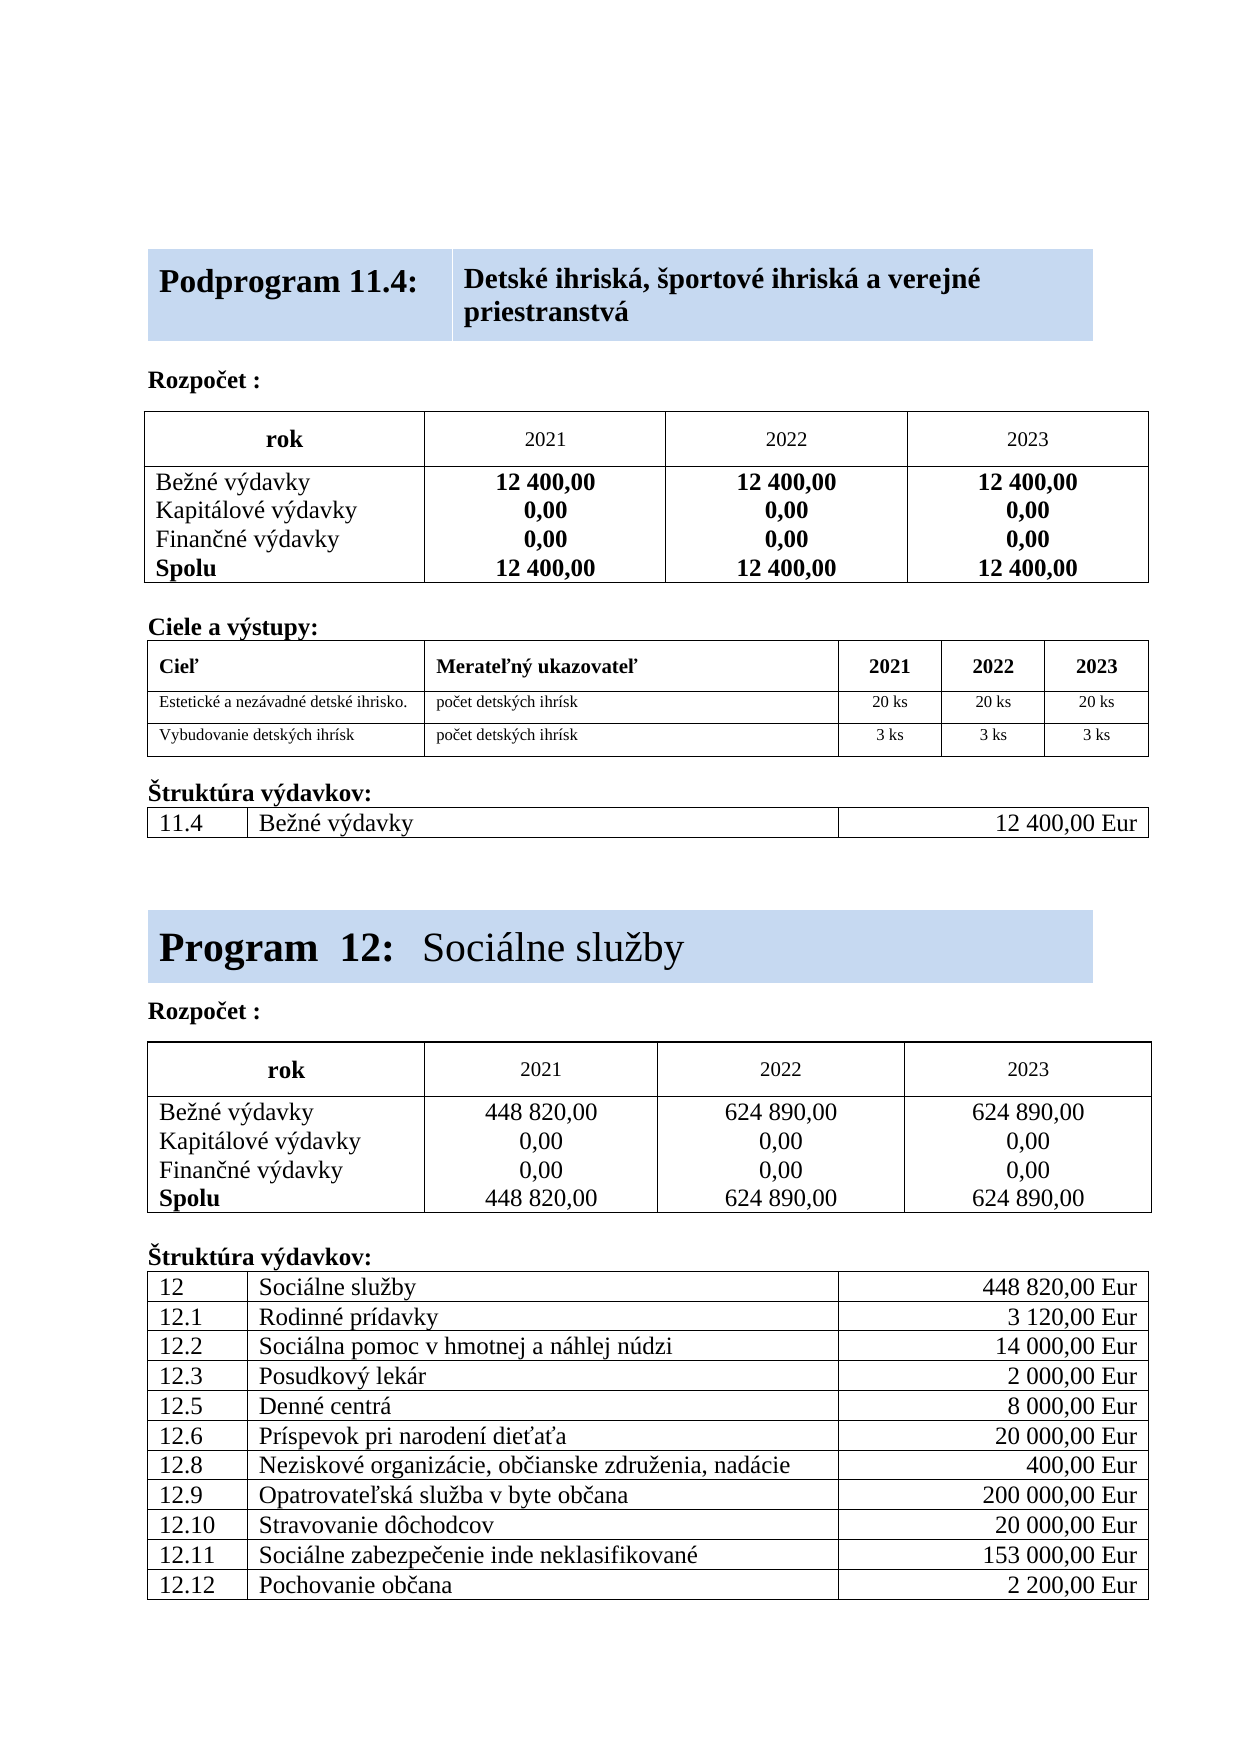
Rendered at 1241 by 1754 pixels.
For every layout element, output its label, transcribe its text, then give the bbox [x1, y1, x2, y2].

table_cell 3 ks [1045, 724, 1148, 756]
table_cell Neziskové organizácie, občianske združenia, nadácie [248, 1451, 838, 1479]
table_header 2022 [666, 412, 907, 466]
table_cell Sociálne zabezpečenie inde neklasifikované [248, 1540, 838, 1569]
table_cell 12.2 [148, 1331, 247, 1360]
table_cell 12 400,00 0,00 0,00 12 400,00 [908, 467, 1148, 582]
table_header 2023 [1045, 641, 1148, 691]
table_header 2021 [425, 412, 665, 466]
table_header Podprogram 11.4: [148, 249, 452, 341]
table_cell 2 200,00 Eur [839, 1570, 1148, 1598]
table_header 2022 [942, 641, 1044, 691]
table_cell 3 ks [839, 724, 941, 756]
table_cell 12 400,00 0,00 0,00 12 400,00 [666, 467, 907, 582]
table_header 448 820,00 Eur [839, 1272, 1148, 1301]
table_cell počet detských ihrísk [425, 692, 838, 723]
table_header Merateľný ukazovateľ [425, 641, 838, 691]
table_header 2021 [425, 1043, 657, 1096]
table_cell 624 890,00 0,00 0,00 624 890,00 [905, 1097, 1151, 1212]
table_cell Príspevok pri narodení dieťaťa [248, 1421, 838, 1449]
table_cell 20 ks [839, 692, 941, 723]
table_header 2021 [839, 641, 941, 691]
table_header 12 400,00 Eur [839, 808, 1148, 837]
table_cell 200 000,00 Eur [839, 1480, 1148, 1509]
table_header rok [145, 412, 424, 466]
text Rozpočet : [148, 366, 1093, 394]
table_cell 12.3 [148, 1361, 247, 1390]
table_cell 20 ks [942, 692, 1044, 723]
text Ciele a výstupy: [148, 612, 1093, 640]
table_cell 3 120,00 Eur [839, 1302, 1148, 1330]
table_header Detské ihriská, športové ihriská a verejné priestranstvá [453, 249, 1093, 341]
table_cell Sociálna pomoc v hmotnej a náhlej núdzi [248, 1331, 838, 1360]
table_cell Pochovanie občana [248, 1570, 838, 1598]
table_header 11.4 [148, 808, 247, 837]
table_cell 12.5 [148, 1391, 247, 1420]
table_cell 12.12 [148, 1570, 247, 1598]
table_header 2023 [905, 1043, 1151, 1096]
table_header Sociálne služby [411, 910, 1093, 983]
table_cell Stravovanie dôchodcov [248, 1510, 838, 1539]
text Štruktúra výdavkov: [148, 778, 1093, 807]
table_cell 12.8 [148, 1451, 247, 1479]
text Rozpočet : [148, 996, 1093, 1025]
table_header Program 12: [148, 910, 411, 983]
table_cell 12 400,00 0,00 0,00 12 400,00 [425, 467, 665, 582]
table_cell 20 000,00 Eur [839, 1510, 1148, 1539]
table_cell Estetické a nezávadné detské ihrisko. [148, 692, 424, 723]
table_cell počet detských ihrísk [425, 724, 838, 756]
table_cell 400,00 Eur [839, 1451, 1148, 1479]
table_cell 12.6 [148, 1421, 247, 1449]
table_cell 3 ks [942, 724, 1044, 756]
table_cell Rodinné prídavky [248, 1302, 838, 1330]
table_header 2023 [908, 412, 1148, 466]
table_cell Bežné výdavky Kapitálové výdavky Finančné výdavky Spolu [145, 467, 424, 582]
table_cell 14 000,00 Eur [839, 1331, 1148, 1360]
table_header rok [148, 1043, 424, 1096]
table_cell Denné centrá [248, 1391, 838, 1420]
table_cell Opatrovateľská služba v byte občana [248, 1480, 838, 1509]
table_cell 12.11 [148, 1540, 247, 1569]
table_cell 12.9 [148, 1480, 247, 1509]
table_cell 12.1 [148, 1302, 247, 1330]
table_cell 2 000,00 Eur [839, 1361, 1148, 1390]
table_cell 448 820,00 0,00 0,00 448 820,00 [425, 1097, 657, 1212]
text Štruktúra výdavkov: [148, 1242, 1093, 1271]
table_header Bežné výdavky [248, 808, 838, 837]
table_header Sociálne služby [248, 1272, 838, 1301]
table_header 12 [148, 1272, 247, 1301]
table_header 2022 [658, 1043, 904, 1096]
table_cell 153 000,00 Eur [839, 1540, 1148, 1569]
table_cell Bežné výdavky Kapitálové výdavky Finančné výdavky Spolu [148, 1097, 424, 1212]
table_cell Posudkový lekár [248, 1361, 838, 1390]
table_cell 12.10 [148, 1510, 247, 1539]
table_cell 624 890,00 0,00 0,00 624 890,00 [658, 1097, 904, 1212]
table_cell Vybudovanie detských ihrísk [148, 724, 424, 756]
table_cell 20 000,00 Eur [839, 1421, 1148, 1449]
table_cell 20 ks [1045, 692, 1148, 723]
table_cell 8 000,00 Eur [839, 1391, 1148, 1420]
table_header Cieľ [148, 641, 424, 691]
